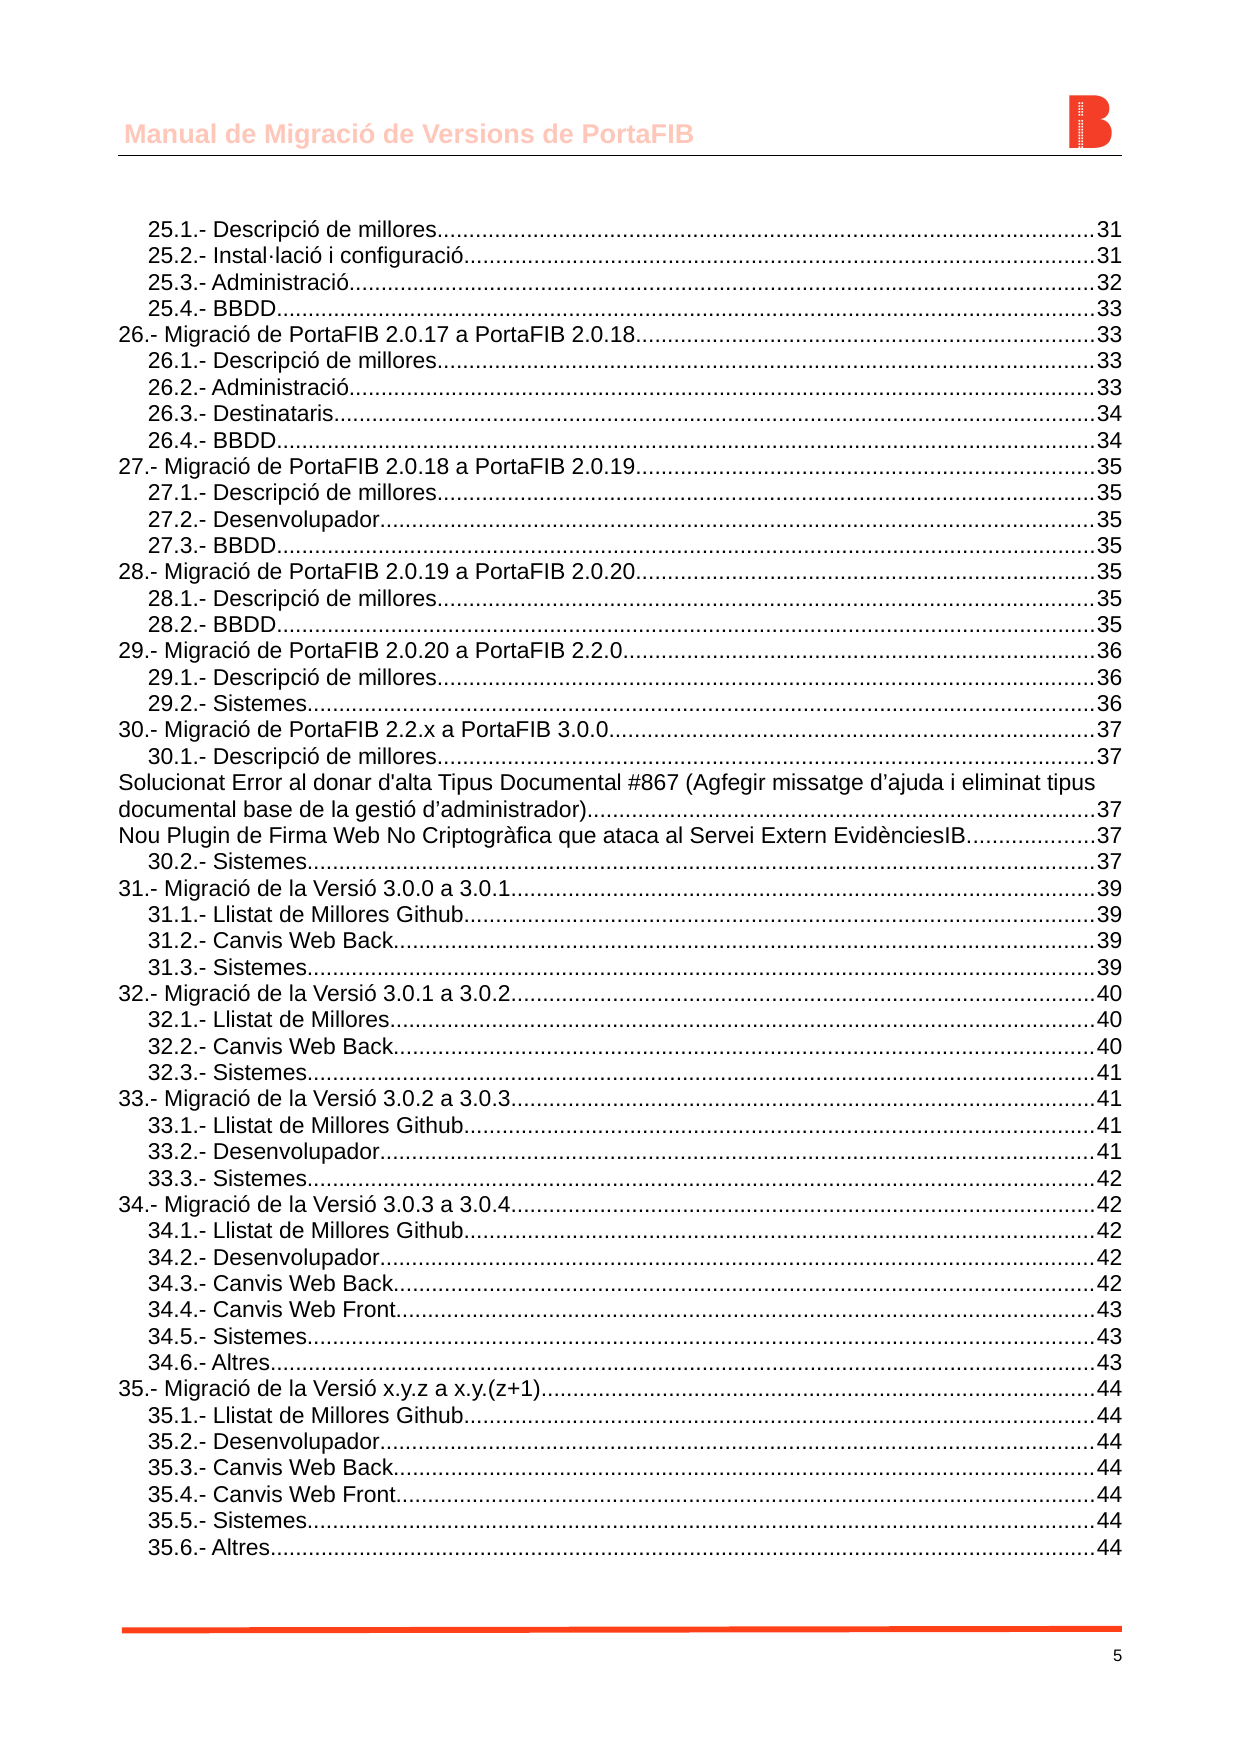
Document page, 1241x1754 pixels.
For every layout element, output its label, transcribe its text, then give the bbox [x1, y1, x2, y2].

text 31.2.- Canvis Web Back 39 [148, 927, 1122, 954]
text 33.2.- Desenvolupador 41 [148, 1138, 1122, 1164]
text 29.2.- Sistemes 36 [148, 690, 1122, 716]
text 27.2.- Desenvolupador 35 [148, 506, 1122, 532]
picture [1063, 94, 1117, 150]
text 35.- Migració de la Versió x.y.z a x.y.(z+1) 44 [118, 1375, 1122, 1402]
text 27.1.- Descripció de millores 35 [148, 479, 1122, 506]
text 30.- Migració de PortaFIB 2.2.x a PortaFIB 3.0.0 37 [118, 716, 1122, 743]
text 33.1.- Llistat de Millores Github 41 [148, 1112, 1122, 1138]
text 30.2.- Sistemes 37 [148, 848, 1122, 874]
text 35.5.- Sistemes 44 [148, 1507, 1122, 1533]
text Nou Plugin de Firma Web No Criptogràfica que ataca al Servei Extern EvidènciesIB. 37 [118, 822, 1122, 848]
text 28.- Migració de PortaFIB 2.0.19 a PortaFIB 2.0.20 35 [118, 558, 1122, 585]
text 25.4.- BBDD 33 [148, 295, 1122, 321]
text 26.3.- Destinataris 34 [148, 400, 1122, 427]
text 32.1.- Llistat de Millores 40 [148, 1006, 1122, 1033]
text 26.1.- Descripció de millores 33 [148, 347, 1122, 374]
text 35.3.- Canvis Web Back 44 [148, 1454, 1122, 1481]
text 30.1.- Descripció de millores 37 [148, 743, 1122, 769]
text 29.- Migració de PortaFIB 2.0.20 a PortaFIB 2.2.0 36 [118, 637, 1122, 664]
text 31.- Migració de la Versió 3.0.0 a 3.0.1 39 [118, 874, 1122, 901]
text 27.- Migració de PortaFIB 2.0.18 a PortaFIB 2.0.19 35 [118, 453, 1122, 479]
text 34.6.- Altres 43 [148, 1349, 1122, 1375]
text 31.3.- Sistemes 39 [148, 954, 1122, 980]
text 32.2.- Canvis Web Back 40 [148, 1033, 1122, 1059]
text 28.1.- Descripció de millores 35 [148, 585, 1122, 611]
text Solucionat Error al donar d'alta Tipus Documental #867 (Agfegir missatge d’ajuda i eliminat tipus documental base de la gestió d’administrador) 37 [118, 769, 1122, 822]
text 34.2.- Desenvolupador 42 [148, 1243, 1122, 1270]
text 26.- Migració de PortaFIB 2.0.17 a PortaFIB 2.0.18 33 [118, 321, 1122, 347]
text 35.6.- Altres 44 [148, 1533, 1122, 1560]
text 26.4.- BBDD 34 [148, 427, 1122, 453]
text 35.2.- Desenvolupador 44 [148, 1428, 1122, 1454]
text 34.- Migració de la Versió 3.0.3 a 3.0.4 42 [118, 1191, 1122, 1217]
text 25.2.- Instal·lació i configuració 31 [148, 242, 1122, 268]
text 33.- Migració de la Versió 3.0.2 a 3.0.3 41 [118, 1085, 1122, 1112]
text 34.1.- Llistat de Millores Github 42 [148, 1217, 1122, 1243]
text 32.3.- Sistemes 41 [148, 1059, 1122, 1085]
text 33.3.- Sistemes 42 [148, 1164, 1122, 1191]
text 32.- Migració de la Versió 3.0.1 a 3.0.2 40 [118, 980, 1122, 1006]
text 29.1.- Descripció de millores 36 [148, 664, 1122, 690]
text 25.3.- Administració 32 [148, 268, 1122, 295]
text 34.5.- Sistemes 43 [148, 1323, 1122, 1349]
text 35.1.- Llistat de Millores Github 44 [148, 1402, 1122, 1428]
text 34.4.- Canvis Web Front 43 [148, 1296, 1122, 1323]
text 25.1.- Descripció de millores 31 [148, 216, 1122, 242]
text 31.1.- Llistat de Millores Github 39 [148, 901, 1122, 927]
text 28.2.- BBDD 35 [148, 611, 1122, 637]
text 27.3.- BBDD 35 [148, 532, 1122, 558]
text 35.4.- Canvis Web Front 44 [148, 1481, 1122, 1507]
text 34.3.- Canvis Web Back 42 [148, 1270, 1122, 1296]
text 26.2.- Administració 33 [148, 374, 1122, 400]
